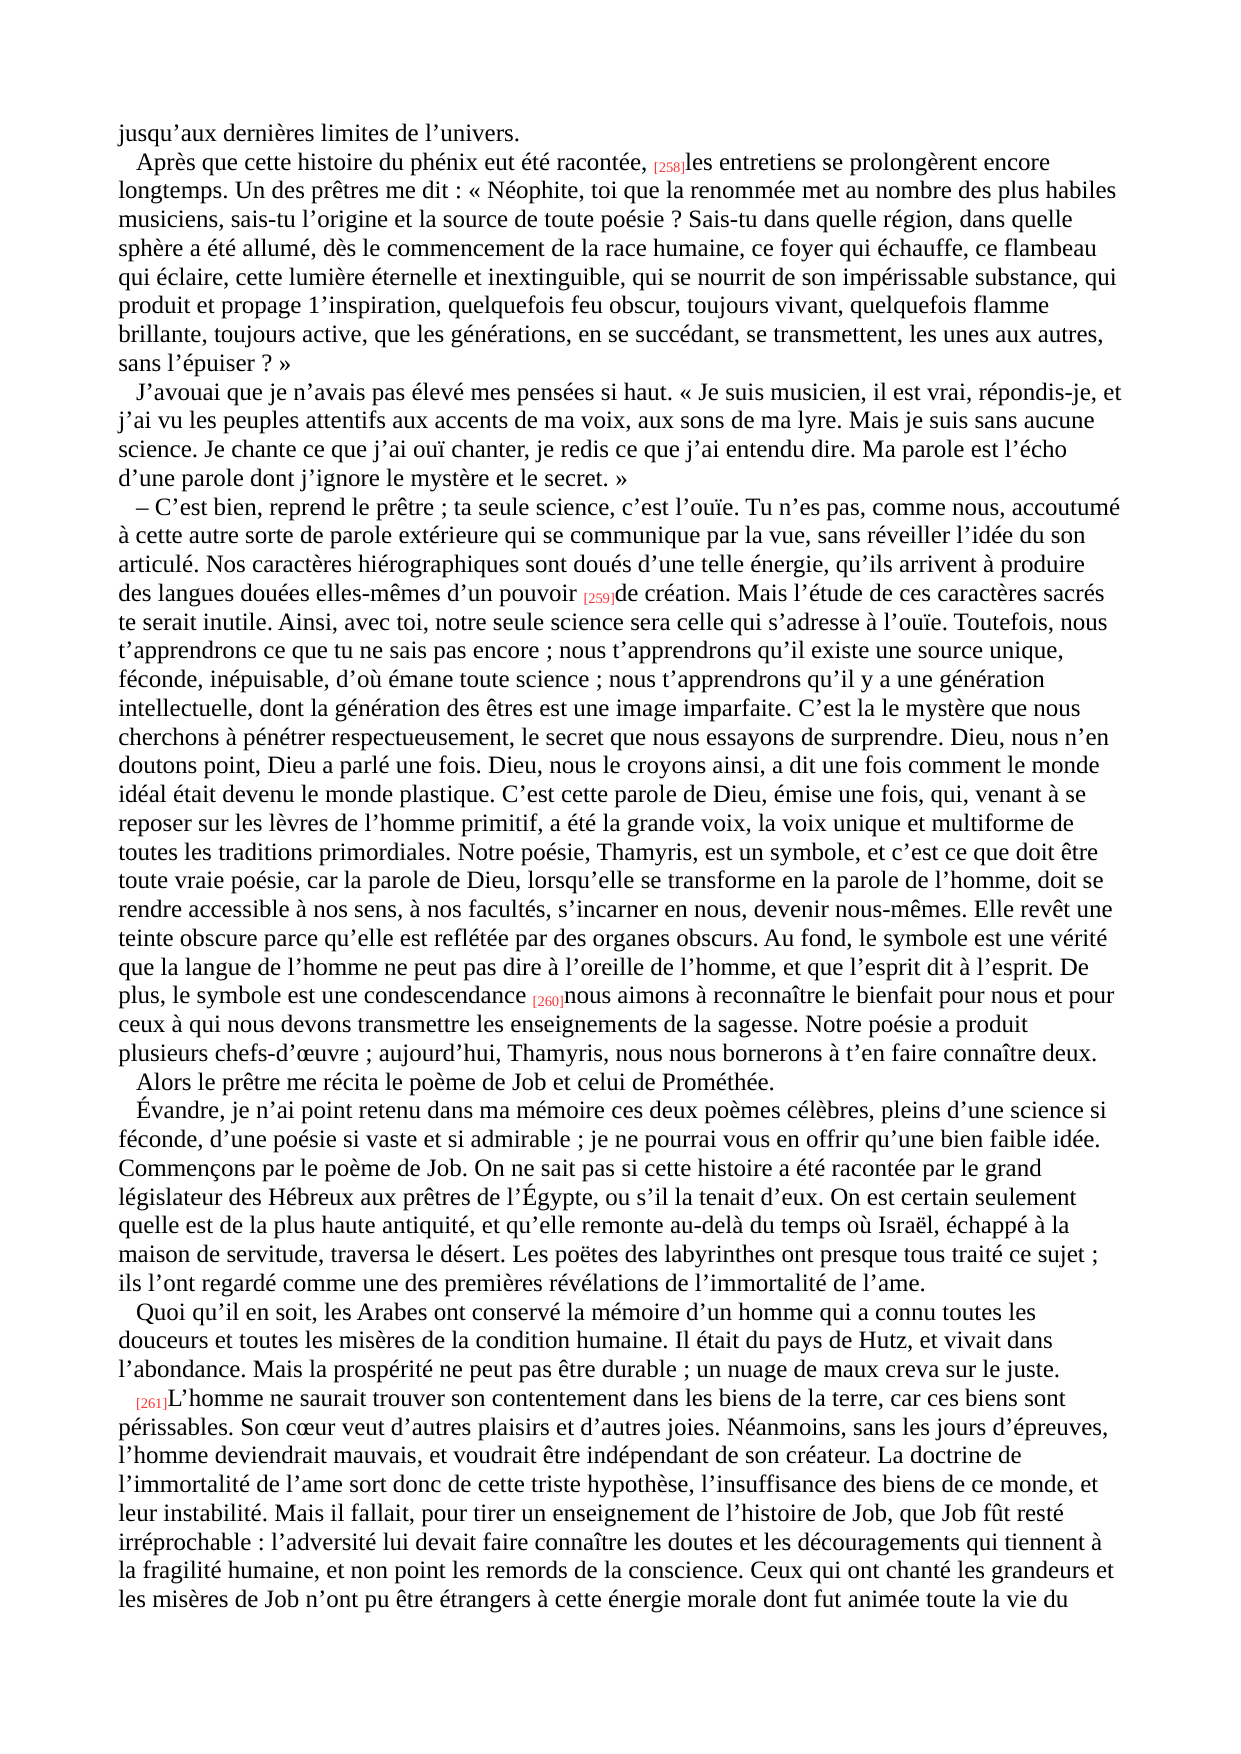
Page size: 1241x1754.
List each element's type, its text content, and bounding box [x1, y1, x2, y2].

text Après que cette histoire du phénix eut été racontée, [258]les entretiens se prolongèrent encore longtemps. Un des prêtres me dit : « Néophite, toi que la renommée met au nombre des plus habiles musiciens, sais-tu l’origine et la source de toute poésie ? Sais-tu dans quelle région, dans quelle sphère a été allumé, dès le commencement de la race humaine, ce foyer qui échauffe, ce flambeau qui éclaire, cette lumière éternelle et inextinguible, qui se nourrit de son impérissable substance, qui produit et propage 1’inspiration, quelquefois feu obscur, toujours vivant, quelquefois flamme brillante, toujours active, que les générations, en se succédant, se transmettent, les unes aux autres, sans l’épuiser ? » [118, 147, 1122, 377]
text – C’est bien, reprend le prêtre ; ta seule science, c’est l’ouïe. Tu n’es pas, comme nous, accoutumé à cette autre sorte de parole extérieure qui se communique par la vue, sans réveiller l’idée du son articulé. Nos caractères hiérographiques sont doués d’une telle énergie, qu’ils arrivent à produire des langues douées elles-mêmes d’un pouvoir [259]de création. Mais l’étude de ces caractères sacrés te serait inutile. Ainsi, avec toi, notre seule science sera celle qui s’adresse à l’ouïe. Toutefois, nous t’apprendrons ce que tu ne sais pas encore ; nous t’apprendrons qu’il existe une source unique, féconde, inépuisable, d’où émane toute science ; nous t’apprendrons qu’il y a une génération intellectuelle, dont la génération des êtres est une image imparfaite. C’est la le mystère que nous cherchons à pénétrer respectueusement, le secret que nous essayons de surprendre. Dieu, nous n’en doutons point, Dieu a parlé une fois. Dieu, nous le croyons ainsi, a dit une fois comment le monde idéal était devenu le monde plastique. C’est cette parole de Dieu, émise une fois, qui, venant à se reposer sur les lèvres de l’homme primitif, a été la grande voix, la voix unique et multiforme de toutes les traditions primordiales. Notre poésie, Thamyris, est un symbole, et c’est ce que doit être toute vraie poésie, car la parole de Dieu, lorsqu’elle se transforme en la parole de l’homme, doit se rendre accessible à nos sens, à nos facultés, s’incarner en nous, devenir nous-mêmes. Elle revêt une teinte obscure parce qu’elle est reflétée par des organes obscurs. Au fond, le symbole est une vérité que la langue de l’homme ne peut pas dire à l’oreille de l’homme, et que l’esprit dit à l’esprit. De plus, le symbole est une condescendance [260]nous aimons à reconnaître le bienfait pour nous et pour ceux à qui nous devons transmettre les enseignements de la sagesse. Notre poésie a produit plusieurs chefs-d’œuvre ; aujourd’hui, Thamyris, nous nous bornerons à t’en faire connaître deux. [118, 492, 1122, 1067]
text jusqu’aux dernières limites de l’univers. [118, 118, 1122, 147]
text J’avouai que je n’avais pas élevé mes pensées si haut. « Je suis musicien, il est vrai, répondis-je, et j’ai vu les peuples attentifs aux accents de ma voix, aux sons de ma lyre. Mais je suis sans aucune science. Je chante ce que j’ai ouï chanter, je redis ce que j’ai entendu dire. Ma parole est l’écho d’une parole dont j’ignore le mystère et le secret. » [118, 377, 1122, 492]
text [261]L’homme ne saurait trouver son contentement dans les biens de la terre, car ces biens sont périssables. Son cœur veut d’autres plaisirs et d’autres joies. Néanmoins, sans les jours d’épreuves, l’homme deviendrait mauvais, et voudrait être indépendant de son créateur. La doctrine de l’immortalité de l’ame sort donc de cette triste hypothèse, l’insuffisance des biens de ce monde, et leur instabilité. Mais il fallait, pour tirer un enseignement de l’histoire de Job, que Job fût resté irréprochable : l’adversité lui devait faire connaître les doutes et les découragements qui tiennent à la fragilité humaine, et non point les remords de la conscience. Ceux qui ont chanté les grandeurs et les misères de Job n’ont pu être étrangers à cette énergie morale dont fut animée toute la vie du [118, 1383, 1122, 1613]
text Évandre, je n’ai point retenu dans ma mémoire ces deux poèmes célèbres, pleins d’une science si féconde, d’une poésie si vaste et si admirable ; je ne pourrai vous en offrir qu’une bien faible idée. Commençons par le poème de Job. On ne sait pas si cette histoire a été racontée par le grand législateur des Hébreux aux prêtres de l’Égypte, ou s’il la tenait d’eux. On est certain seulement quelle est de la plus haute antiquité, et qu’elle remonte au-delà du temps où Israël, échappé à la maison de servitude, traversa le désert. Les poëtes des labyrinthes ont presque tous traité ce sujet ; ils l’ont regardé comme une des premières révélations de l’immortalité de l’ame. [118, 1096, 1122, 1297]
text Quoi qu’il en soit, les Arabes ont conservé la mémoire d’un homme qui a connu toutes les douceurs et toutes les misères de la condition humaine. Il était du pays de Hutz, et vivait dans l’abondance. Mais la prospérité ne peut pas être durable ; un nuage de maux creva sur le juste. [118, 1297, 1122, 1383]
text Alors le prêtre me récita le poème de Job et celui de Prométhée. [118, 1067, 1122, 1096]
